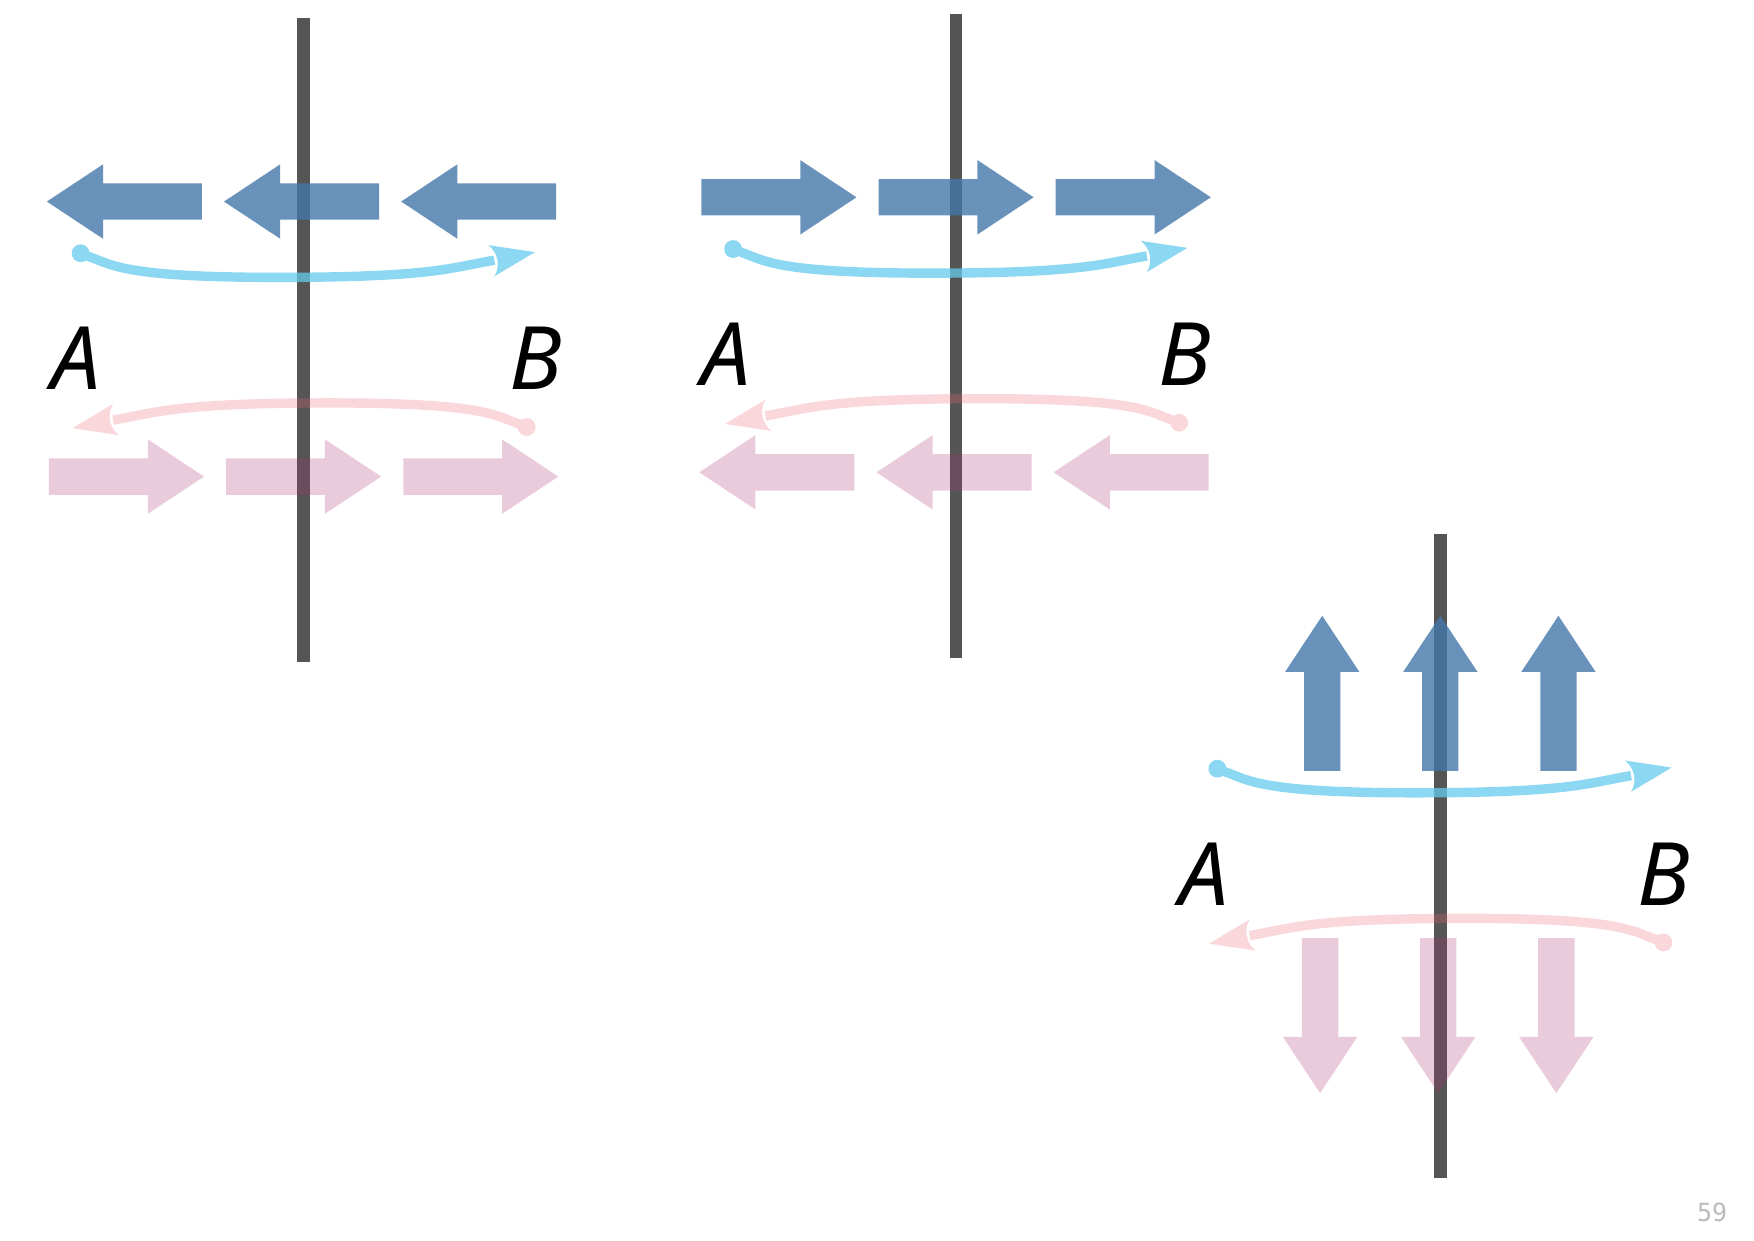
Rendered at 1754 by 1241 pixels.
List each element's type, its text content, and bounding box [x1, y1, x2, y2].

text_box [46, 164, 202, 239]
text_box [1519, 938, 1594, 1094]
text_box [1401, 938, 1476, 1094]
text_box [699, 435, 855, 510]
text_box [1055, 160, 1211, 235]
text_box B [1622, 804, 1706, 907]
text_box [1285, 615, 1360, 771]
text_box [1521, 615, 1596, 771]
text_box [401, 164, 557, 239]
text_box [1282, 938, 1358, 1094]
text_box A [37, 289, 130, 392]
text_box [701, 160, 857, 235]
text_box [403, 439, 559, 514]
text_box [1053, 435, 1209, 510]
text_box B [1144, 284, 1228, 388]
text_box A [686, 284, 780, 388]
text_box [48, 439, 205, 514]
text_box B [494, 289, 578, 392]
text_box [878, 160, 1034, 235]
text_box [876, 435, 1032, 510]
text_box [223, 164, 380, 239]
text_box [1403, 615, 1478, 771]
text_box [226, 439, 382, 514]
text_box A [1165, 804, 1258, 907]
